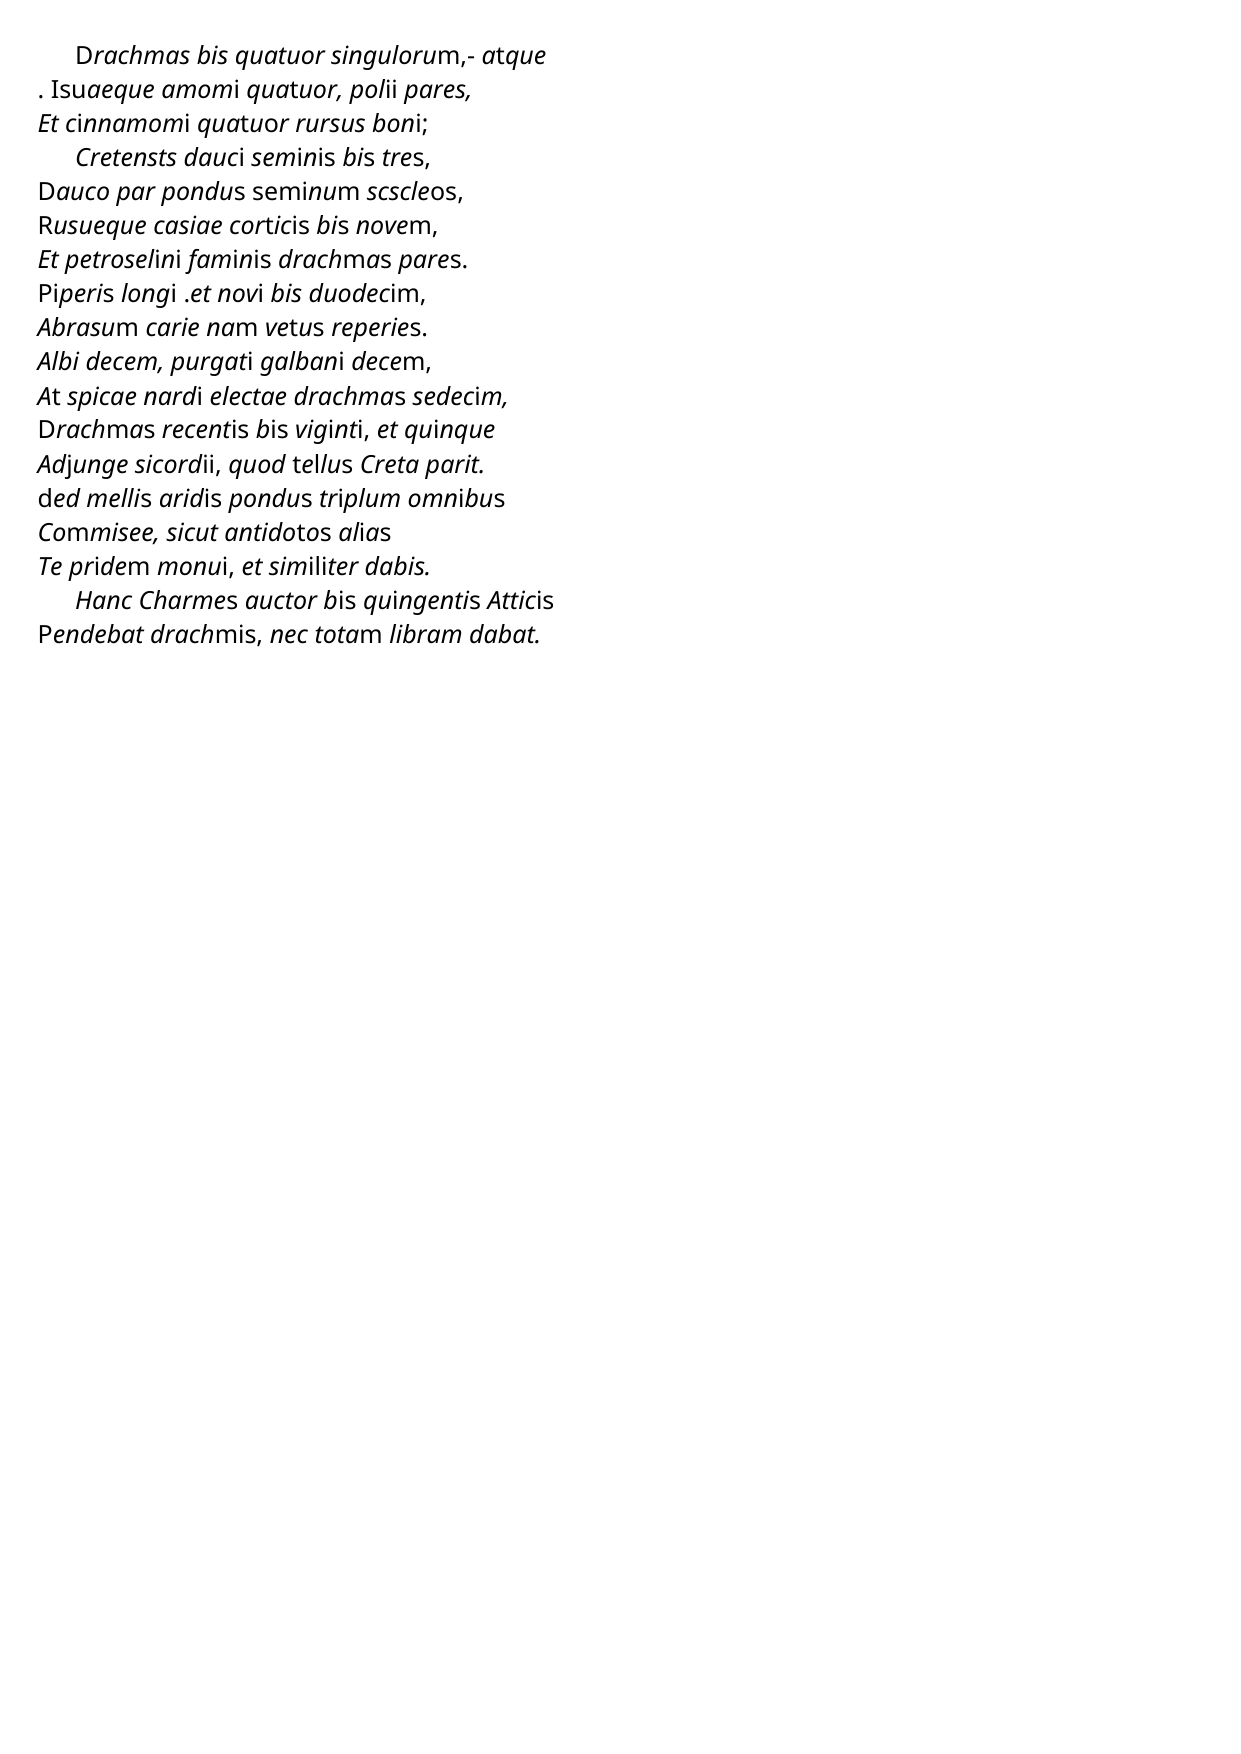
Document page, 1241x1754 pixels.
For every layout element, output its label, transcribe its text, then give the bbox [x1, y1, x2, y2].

text Drachmas bis quatuor singulorum,- atque . Isuaeque amomi quatuor, polii pares, Et cinnamomi quatuor rursus boni; [37, 37, 1203, 140]
text Hanc Charmes auctor bis quingentis Atticis Pendebat drachmis, nec totam libram dabat. [37, 582, 1203, 651]
text Cretensts dauci seminis bis tres, Dauco par pondus seminum scscleos, Rusueque casiae corticis bis novem, Et petroselini faminis drachmas pares. Piperis longi .et novi bis duodecim, Abrasum carie nam vetus reperies. Albi decem, purgati galbani decem, At spicae nardi electae drachmas sedecim, Drachmas recentis bis viginti, et quinque Adjunge sicordii, quod tellus Creta parit. ded mellis aridis pondus triplum omnibus Commisee, sicut antidotos alias Te pridem monui, et similiter dabis. [37, 140, 1203, 582]
